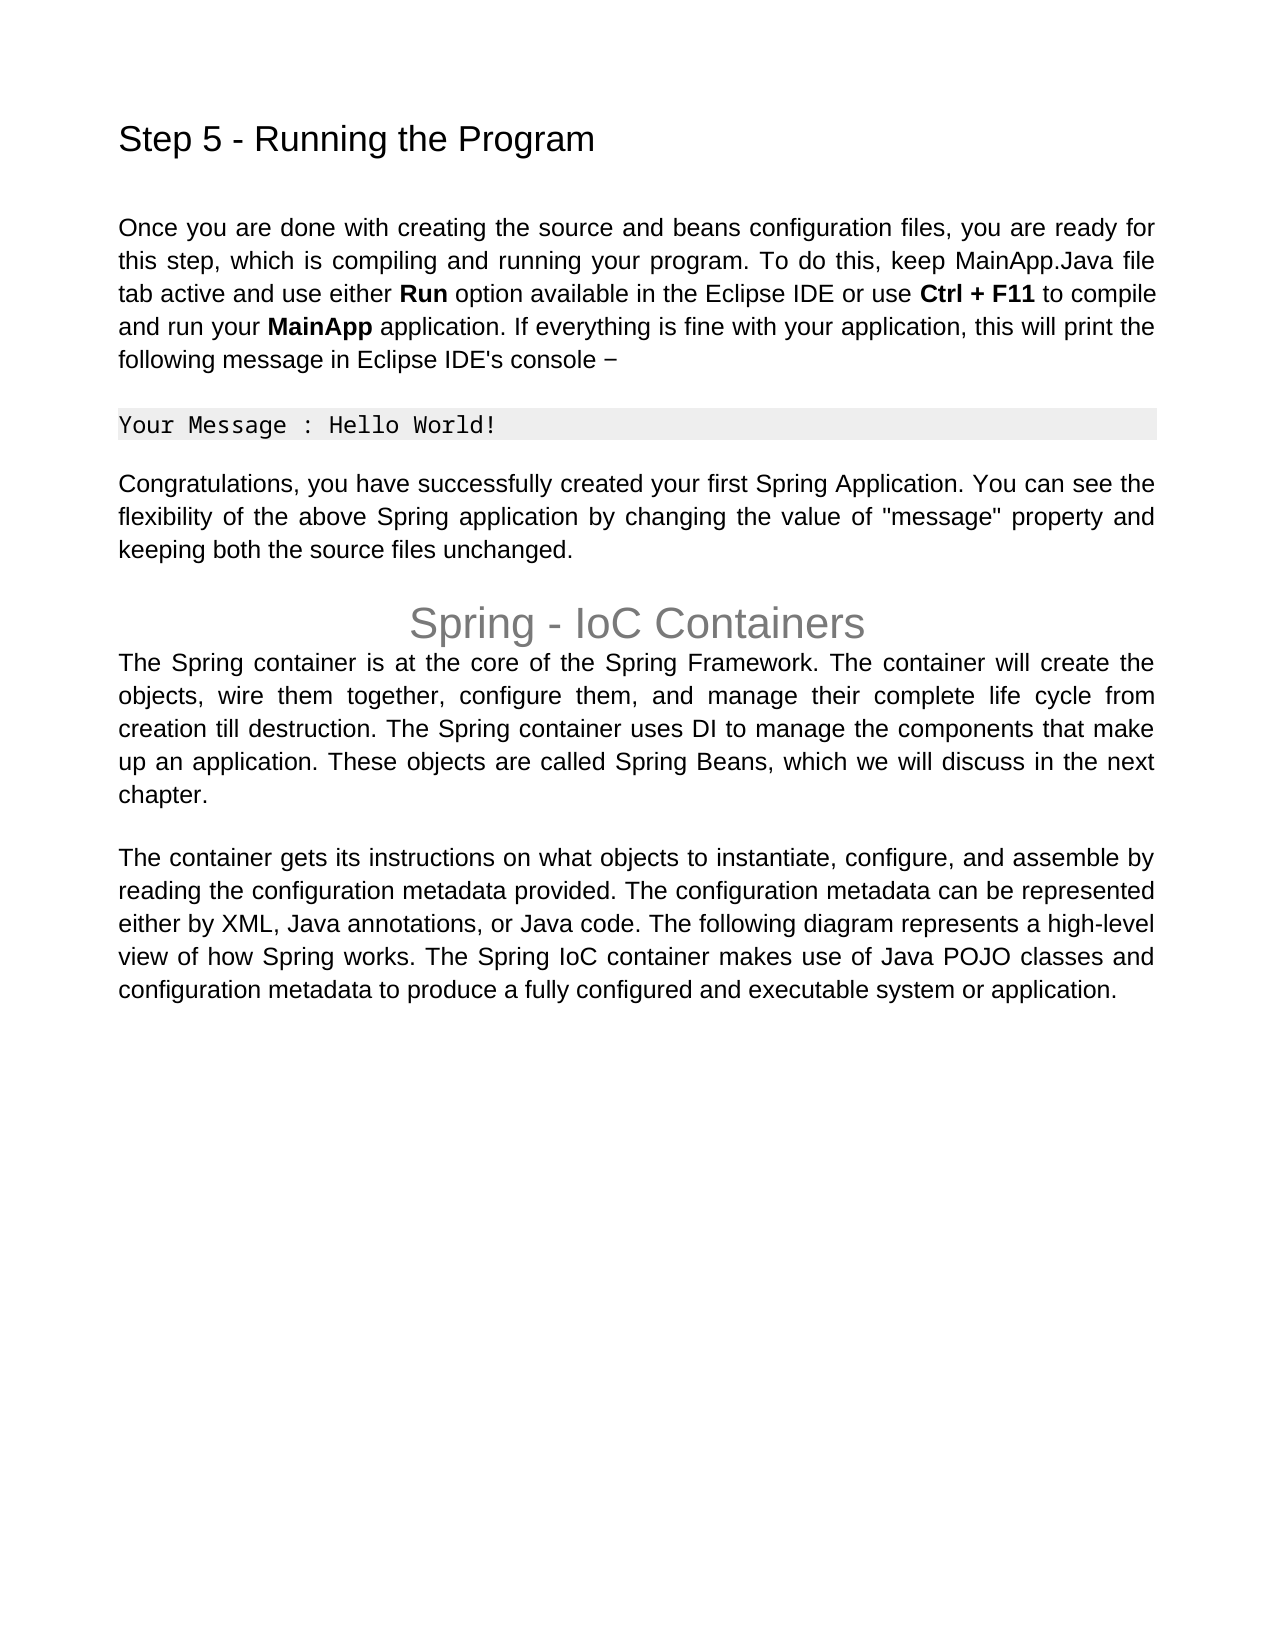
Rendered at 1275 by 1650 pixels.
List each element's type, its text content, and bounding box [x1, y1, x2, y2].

text Your Message : Hello World! [118, 408, 1157, 440]
text The container gets its instructions on what objects to instantiate, configure, and assemble by reading the configuration metadata provided. The configuration metadata can be represented either by XML, Java annotations, or Java code. The following diagram represents a high-level view of how Spring works. The Spring IoC container makes use of Java POJO classes and configuration metadata to produce a fully configured and executable system or application. [118, 843, 1157, 1004]
text Congratulations, you have successfully created your first Spring Application. You can see the flexibility of the above Spring application by changing the value of "message" property and keeping both the source files unchanged. [118, 469, 1157, 564]
subtitle Spring - IoC Containers [118, 598, 1157, 648]
text Once you are done with creating the source and beans configuration files, you are ready for this step, which is compiling and running your program. To do this, keep MainApp.Java file tab active and use either Run option available in the Eclipse IDE or use Ctrl + F11 to compile and run your MainApp application. If everything is fine with your application, this will print the following message in Eclipse IDE's console − [118, 213, 1157, 374]
text The Spring container is at the core of the Spring Framework. The container will create the objects, wire them together, configure them, and manage their complete life cycle from creation till destruction. The Spring container uses DI to manage the components that make up an application. These objects are called Spring Beans, which we will discuss in the next chapter. [118, 648, 1157, 809]
subtitle Step 5 - Running the Program [118, 118, 1157, 159]
